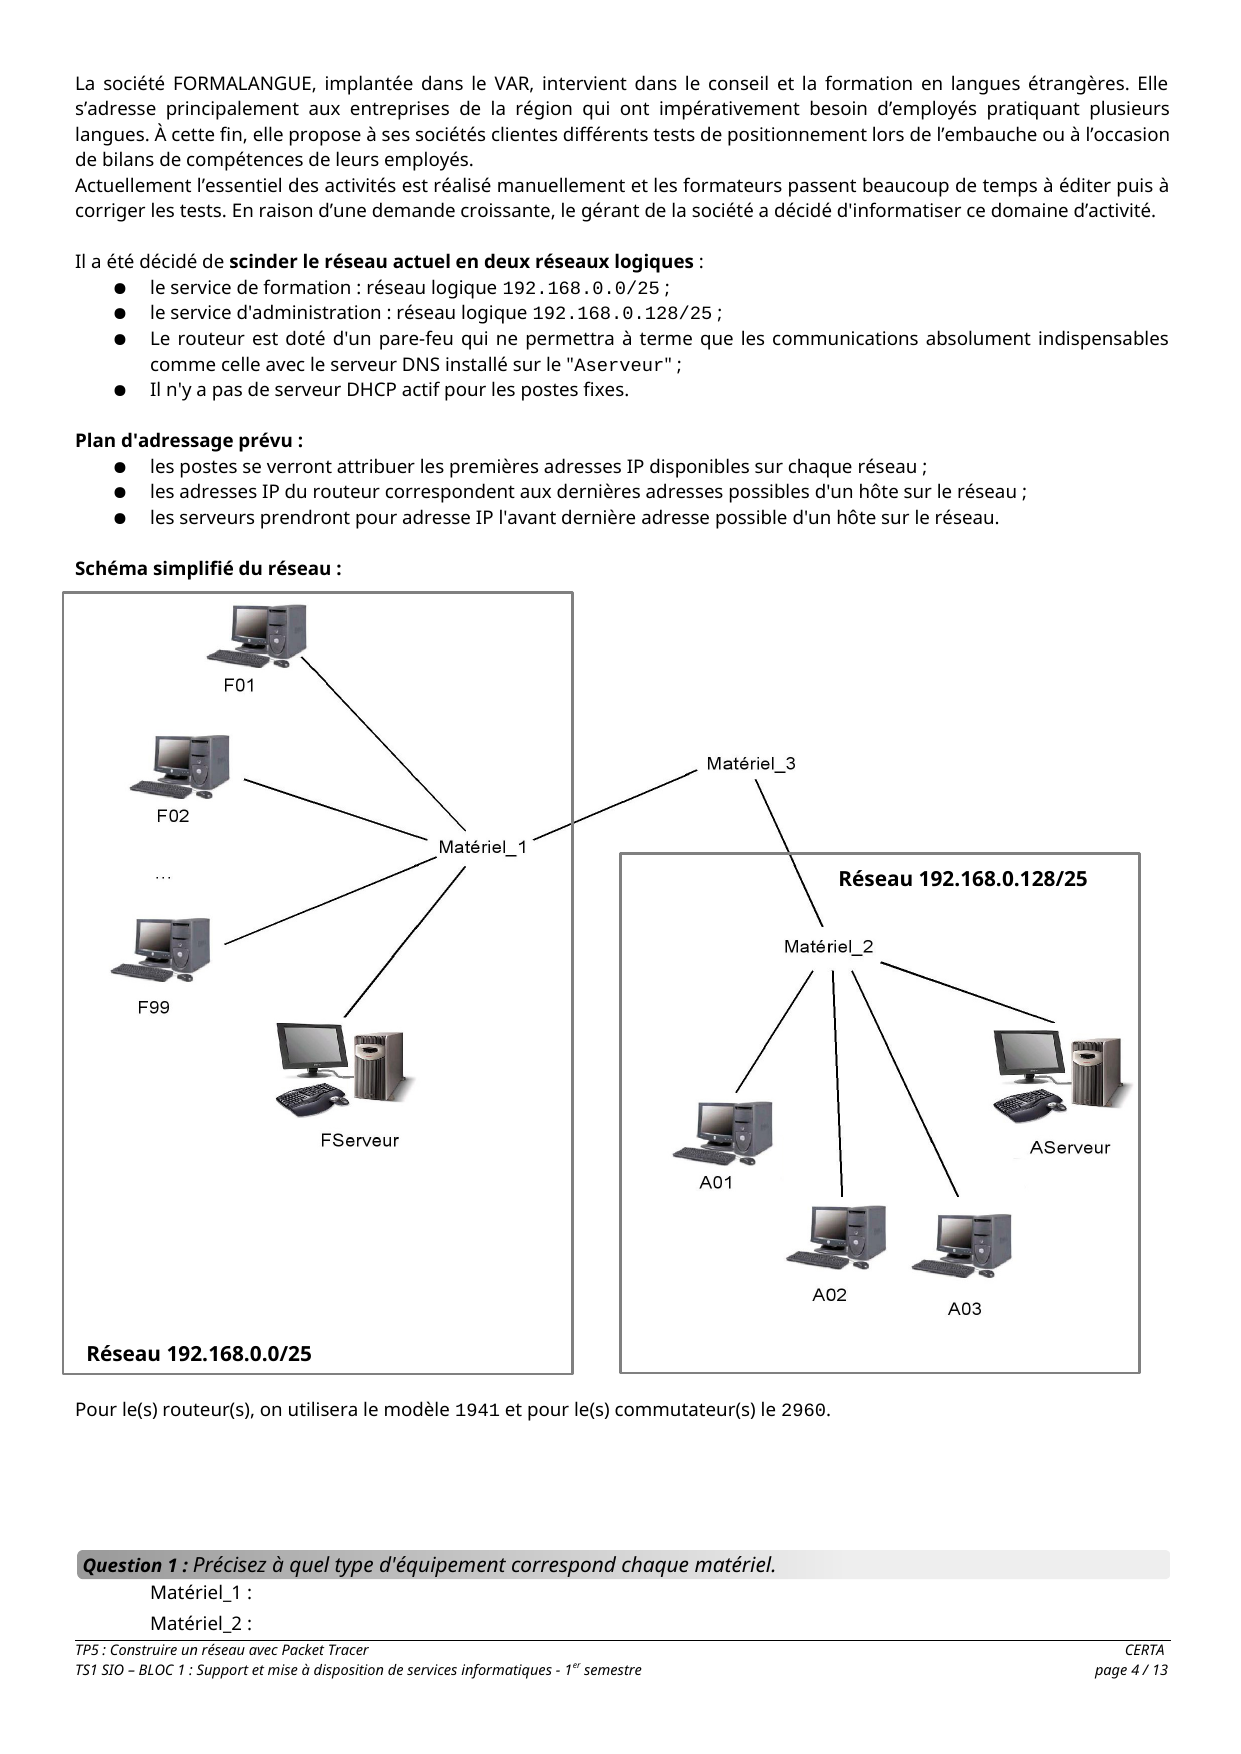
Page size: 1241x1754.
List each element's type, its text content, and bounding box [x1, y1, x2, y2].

picture [574, 592, 1137, 1320]
text Pour le(s) routeur(s), on utilisera le modèle 1941 et pour le(s) commutateur(s) le 2960. [75, 1396, 1171, 1422]
list Il n'y a pas de serveur DHCP actif pour les postes fixes. [112, 377, 1171, 402]
list Matériel_2 : [112, 1611, 1171, 1636]
text Schéma simplifié du réseau : [75, 555, 1171, 581]
text Actuellement l’essentiel des activités est réalisé manuellement et les formateurs passent beaucoup de temps à éditer puis à corriger les tests. En raison d’une demande croissante, le gérant de la société a décidé d'informatiser ce domaine d’activité. [75, 172, 1171, 223]
list les postes se verront attribuer les premières adresses IP disponibles sur chaque réseau ; [112, 453, 1171, 479]
picture [622, 855, 1137, 1320]
text Il a été décidé de scinder le réseau actuel en deux réseaux logiques : [75, 248, 1171, 274]
list les serveurs prendront pour adresse IP l'avant dernière adresse possible d'un hôte sur le réseau. [112, 504, 1171, 530]
text La société FORMALANGUE, implantée dans le VAR, intervient dans le conseil et la formation en langues étrangères. Elle s’adresse principalement aux entreprises de la région qui ont impérativement besoin d’employés pratiquant plusieurs langues. À cette fin, elle propose à ses sociétés clientes différents tests de positionnement lors de l’embauche ou à l’occasion de bilans de compétences de leurs employés. [75, 70, 1171, 172]
list le service d'administration : réseau logique 192.168.0.128/25 ; [112, 300, 1171, 325]
list les adresses IP du routeur correspondent aux dernières adresses possibles d'un hôte sur le réseau ; [112, 479, 1171, 504]
picture [108, 594, 571, 1320]
list Le routeur est doté d'un pare-feu qui ne permettra à terme que les communications absolument indispensables comme celle avec le serveur DNS installé sur le "Aserveur" ; [112, 325, 1171, 377]
list Matériel_1 : [112, 1576, 1171, 1605]
text Plan d'adressage prévu : [75, 428, 1171, 453]
list le service de formation : réseau logique 192.168.0.0/25 ; [112, 274, 1171, 300]
